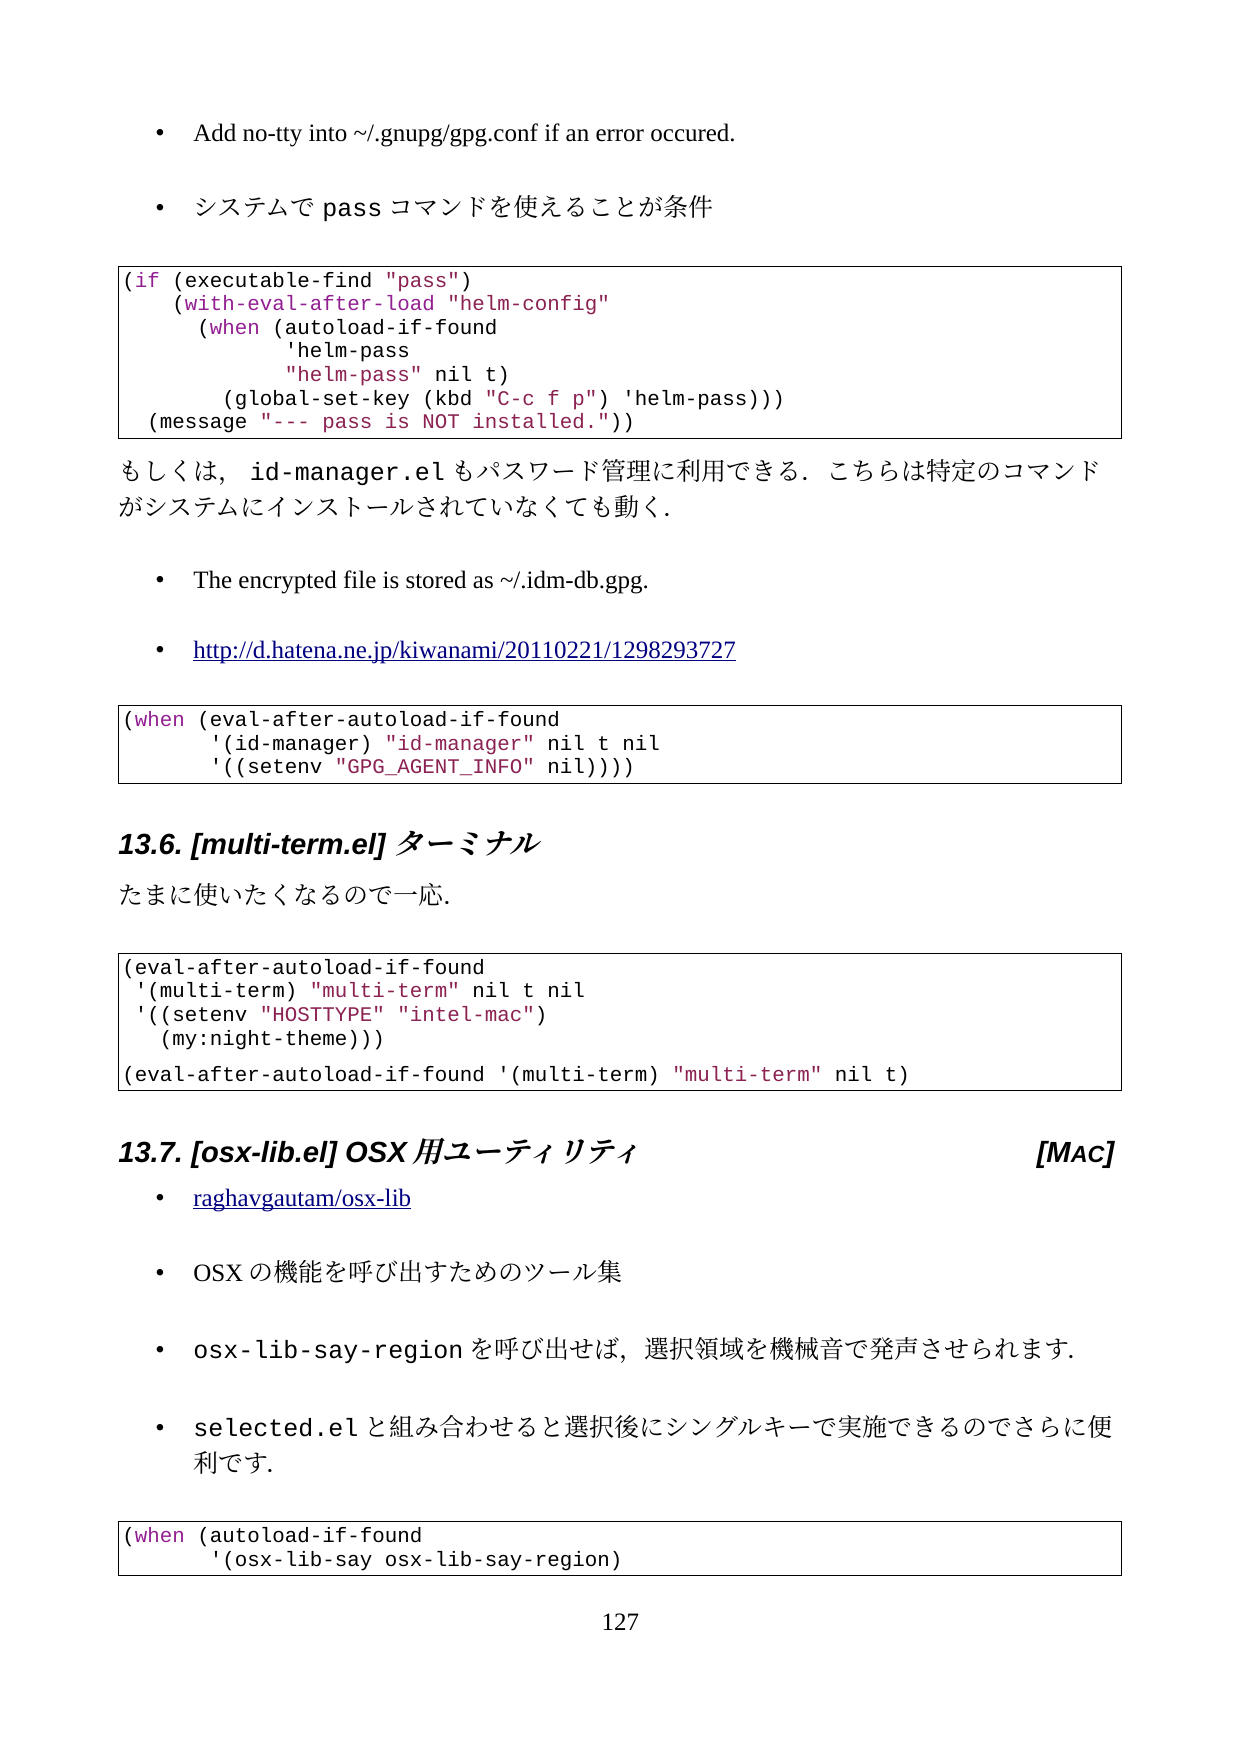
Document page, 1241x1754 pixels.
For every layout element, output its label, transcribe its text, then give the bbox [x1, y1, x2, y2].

text (my:night-theme))) [119, 1024, 1121, 1051]
list selected.el と組み合わせると選択後にシングルキーで実施できるのでさらに便利です． [156, 1408, 1122, 1509]
list Add no-tty into ~/.gnupg/gpg.conf if an error occured. [156, 118, 1122, 176]
text (global-set-key (kbd "C-c f p") 'helm-pass))) [119, 384, 1121, 407]
text (message "--- pass is NOT installed.")) [119, 407, 1121, 438]
text (if (executable-find "pass") [119, 267, 1121, 289]
text (when (autoload-if-found [119, 1522, 1121, 1545]
list http://d.hatena.ne.jp/kiwanami/20110221/1298293727 [156, 635, 1122, 692]
text '(id-manager) "id-manager" nil t nil [119, 728, 1121, 752]
text (with-eval-after-load "helm-config" [119, 289, 1121, 313]
text '((setenv "GPG_AGENT_INFO" nil)))) [119, 752, 1121, 783]
text 'helm-pass [119, 337, 1121, 360]
list OSXの機能を呼び出すためのツール集 [156, 1253, 1122, 1318]
text '((setenv "HOSTTYPE" "intel-mac") [119, 1000, 1121, 1024]
list The encrypted file is stored as ~/.idm-db.gpg. [156, 565, 1122, 622]
list osx-lib-say-region を呼び出せば，選択領域を機械音で発声させられます． [156, 1330, 1122, 1395]
list raghavgautam/osx-lib [156, 1183, 1122, 1241]
subtitle [osx-lib.el] OSX用ユーティリティ [Mac] [118, 1129, 1122, 1171]
list システムで pass コマンドを使えることが条件 [156, 188, 1122, 253]
text もしくは， id-manager.el もパスワード管理に利用できる．こちらは特定のコマンドがシステムにインストールされていなくても動く． [118, 451, 1122, 552]
text たまに使いたくなるので一応． [118, 876, 1122, 940]
text "helm-pass" nil t) [119, 360, 1121, 384]
text (eval-after-autoload-if-found '(multi-term) "multi-term" nil t) [119, 1060, 1121, 1090]
text '(multi-term) "multi-term" nil t nil [119, 976, 1121, 1000]
text (when (eval-after-autoload-if-found [119, 706, 1121, 728]
subtitle [multi-term.el] ターミナル [118, 821, 1122, 863]
text '(osx-lib-say osx-lib-say-region) [119, 1545, 1121, 1575]
text (eval-after-autoload-if-found [119, 954, 1121, 976]
text (when (autoload-if-found [119, 313, 1121, 337]
